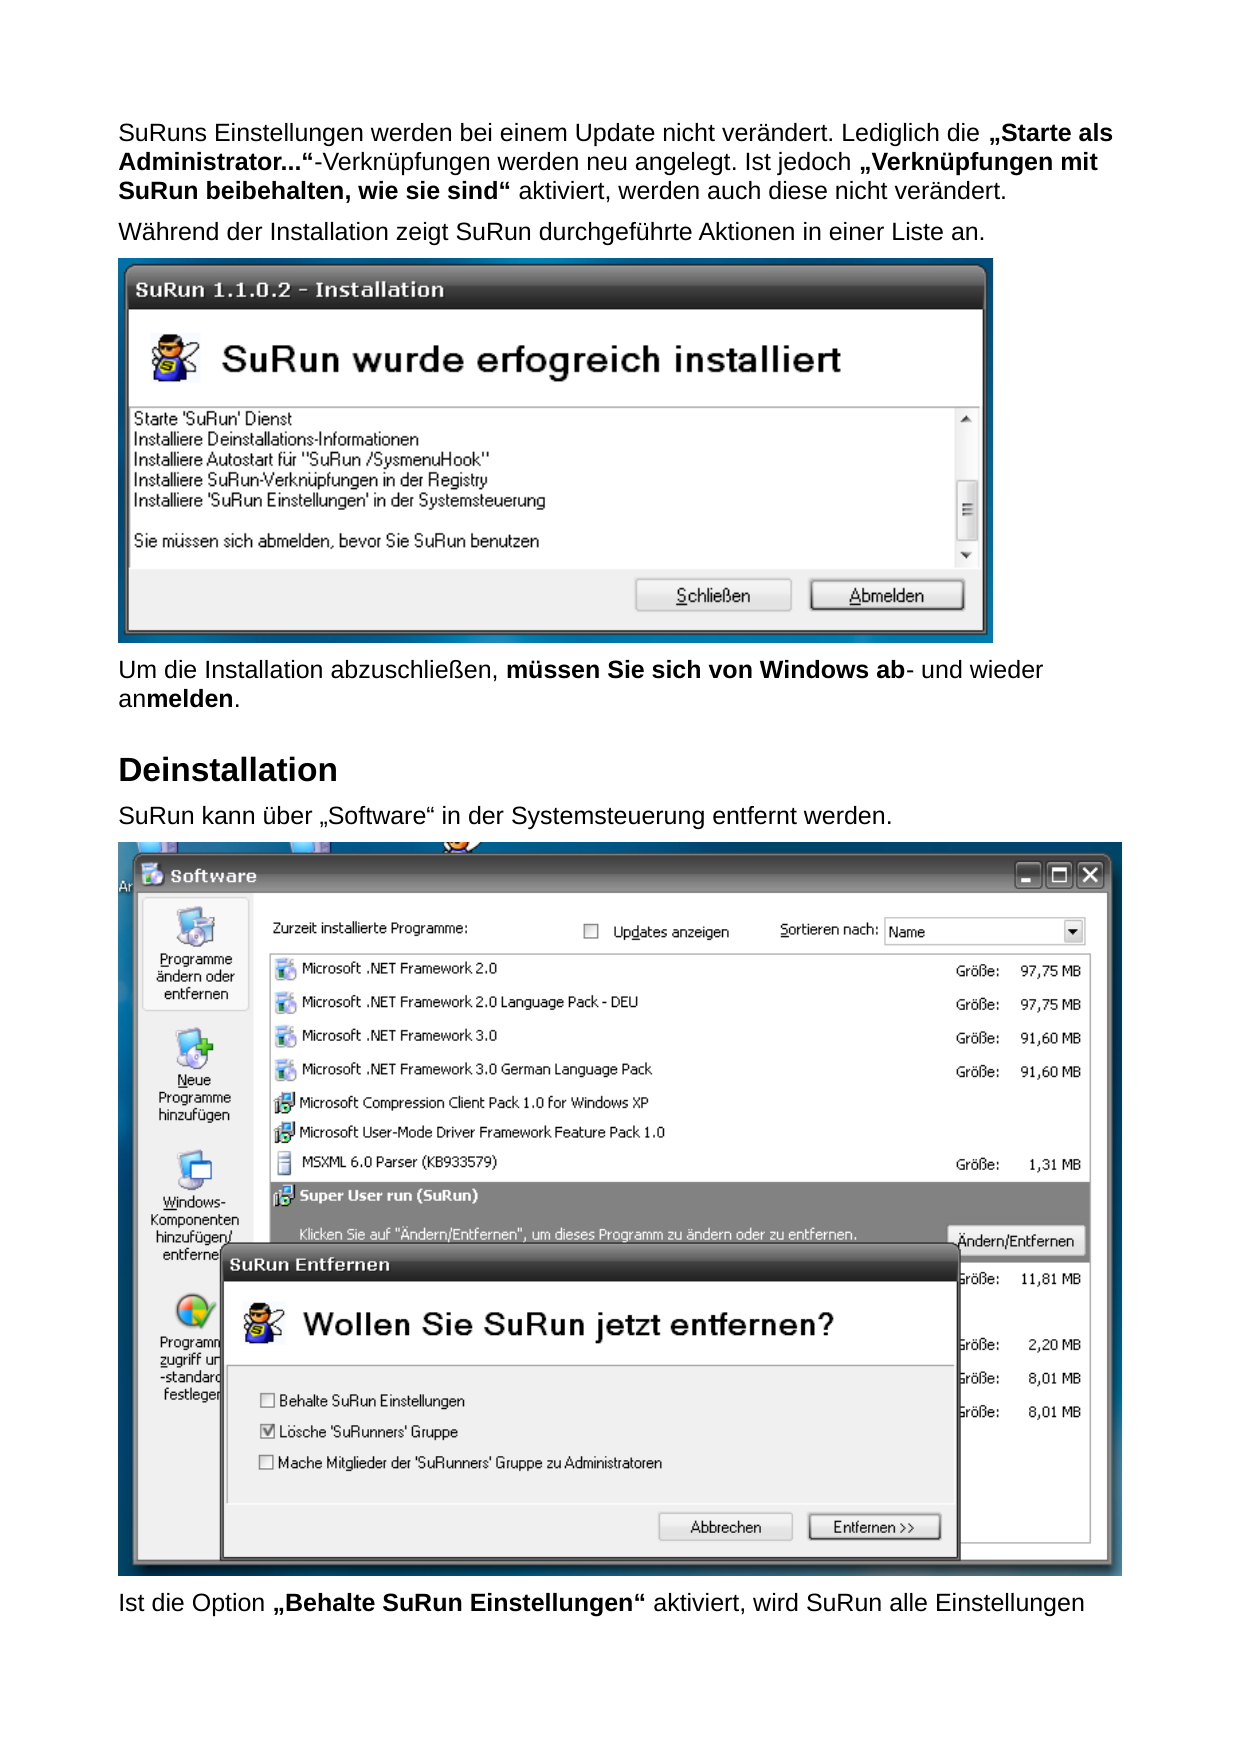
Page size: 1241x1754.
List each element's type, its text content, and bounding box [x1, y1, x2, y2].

text Um die Installation abzuschließen, müssen Sie sich von Windows ab- und wieder anmelden. [118, 655, 1122, 712]
text SuRuns Einstellungen werden bei einem Update nicht verändert. Lediglich die „Starte als Administrator...“-Verknüpfungen werden neu angelegt. Ist jedoch „Verknüpfungen mit SuRun beibehalten, wie sie sind“ aktiviert, werden auch diese nicht verändert. [118, 118, 1122, 204]
picture [669, 258, 688, 262]
text Während der Installation zeigt SuRun durchgeführte Aktionen in einer Liste an. [118, 217, 1122, 246]
picture [118, 258, 994, 643]
text Ist die Option „Behalte SuRun Einstellungen“ aktiviert, wird SuRun alle Einstellungen [118, 1588, 1122, 1616]
picture [325, 638, 335, 643]
picture [118, 842, 1122, 1576]
subtitle Deinstallation [118, 750, 1122, 789]
text SuRun kann über „Software“ in der Systemsteuerung entfernt werden. [118, 801, 1122, 830]
